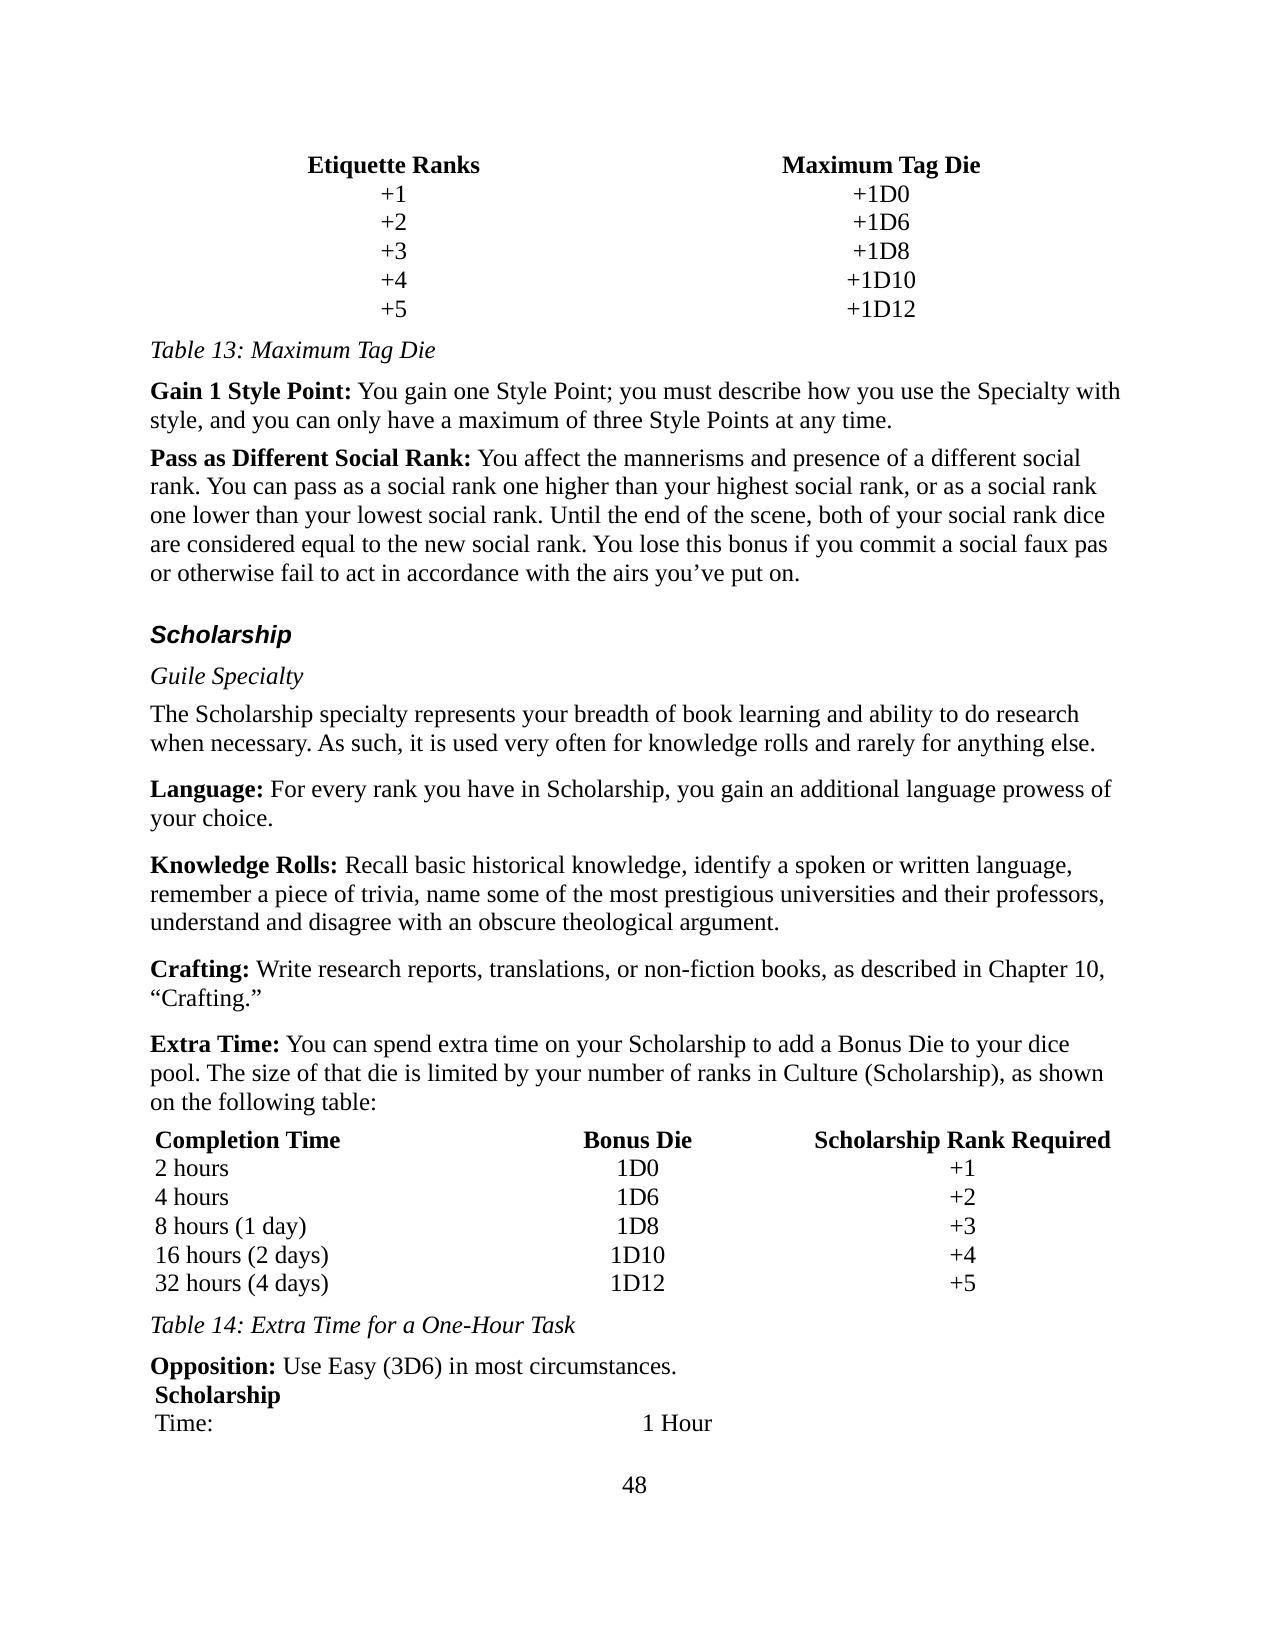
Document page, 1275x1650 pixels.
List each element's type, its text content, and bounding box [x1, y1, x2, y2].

table_cell +2 [150, 208, 637, 236]
table_header Scholarship Rank Required [800, 1125, 1125, 1153]
table_cell +1D12 [638, 294, 1125, 322]
text Table 13: Maximum Tag Die [150, 335, 1125, 364]
table_cell 1D10 [475, 1240, 800, 1268]
table_header Bonus Die [475, 1125, 800, 1153]
table_header Scholarship [150, 1380, 637, 1408]
table_cell 32 hours (4 days) [150, 1269, 475, 1297]
table_cell +1D6 [638, 208, 1125, 236]
text Pass as Different Social Rank: You affect the mannerisms and presence of a different social rank. You can pass as a social rank one higher than your highest social rank, or as a social rank one lower than your lowest social rank. Until the end of the scene, both of your social rank dice are considered equal to the new social rank. You lose this bonus if you commit a social faux pas or otherwise fail to act in accordance with the airs you’ve put on. [150, 443, 1125, 586]
table_cell 1D0 [475, 1154, 800, 1182]
text Extra Time: You can spend extra time on your Scholarship to add a Bonus Die to your dice pool. The size of that die is limited by your number of ranks in Culture (Scholarship), as shown on the following table: [150, 1029, 1125, 1116]
table_header Completion Time [150, 1125, 475, 1153]
table_cell 16 hours (2 days) [150, 1240, 475, 1268]
table_cell +1D0 [638, 179, 1125, 207]
table_cell Time: [150, 1409, 637, 1437]
table_cell 8 hours (1 day) [150, 1211, 475, 1240]
text Table 14: Extra Time for a One-Hour Task [150, 1310, 1125, 1338]
text Opposition: Use Easy (3D6) in most circumstances. [150, 1351, 1125, 1380]
text The Scholarship specialty represents your breadth of book learning and ability to do research when necessary. As such, it is used very often for knowledge rolls and rarely for anything else. [150, 699, 1125, 757]
table_cell +1D8 [638, 236, 1125, 265]
table_cell +1 [800, 1154, 1125, 1182]
subtitle Scholarship [150, 620, 1125, 649]
table_header Etiquette Ranks [150, 150, 637, 179]
table_cell +3 [150, 236, 637, 265]
table_cell 1D8 [475, 1211, 800, 1240]
table_cell +4 [150, 265, 637, 294]
table_cell 1 Hour [638, 1409, 1125, 1437]
table_cell +3 [800, 1211, 1125, 1240]
text Language: For every rank you have in Scholarship, you gain an additional language prowess of your choice. [150, 774, 1125, 832]
table_cell +5 [800, 1269, 1125, 1297]
table_cell +2 [800, 1182, 1125, 1211]
table_header Maximum Tag Die [638, 150, 1125, 179]
table_cell 1D12 [475, 1269, 800, 1297]
table_cell 4 hours [150, 1182, 475, 1211]
text Crafting: Write research reports, translations, or non-fiction books, as described in Chapter 10, “Crafting.” [150, 954, 1125, 1012]
table_cell +5 [150, 294, 637, 322]
table_header [638, 1380, 1125, 1408]
text Guile Specialty [150, 661, 1125, 690]
text Knowledge Rolls: Recall basic historical knowledge, identify a spoken or written language, remember a piece of trivia, name some of the most prestigious universities and their professors, understand and disagree with an obscure theological argument. [150, 850, 1125, 936]
table_cell +4 [800, 1240, 1125, 1268]
table_cell 1D6 [475, 1182, 800, 1211]
table_cell +1 [150, 179, 637, 207]
table_cell +1D10 [638, 265, 1125, 294]
table_cell 2 hours [150, 1154, 475, 1182]
text Gain 1 Style Point: You gain one Style Point; you must describe how you use the Specialty with style, and you can only have a maximum of three Style Points at any time. [150, 376, 1125, 434]
